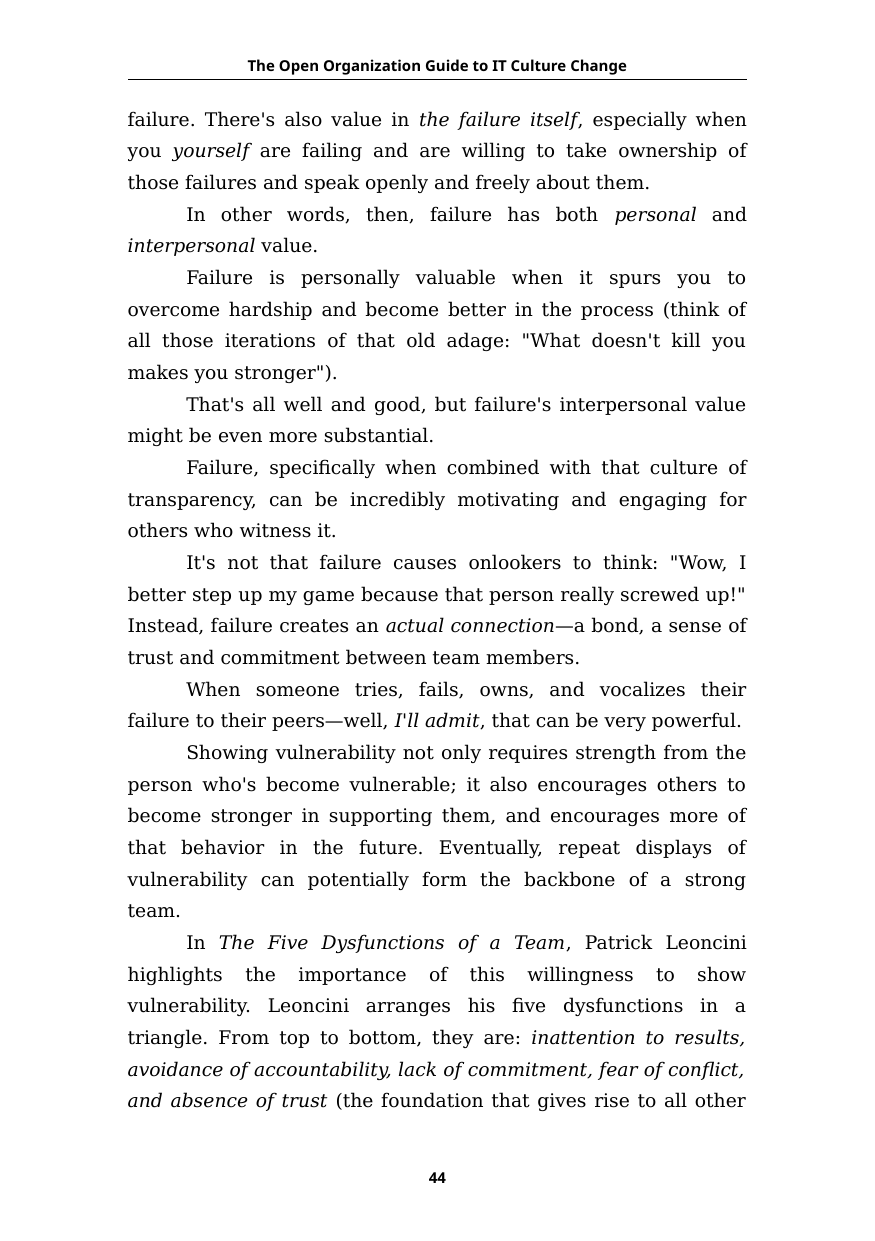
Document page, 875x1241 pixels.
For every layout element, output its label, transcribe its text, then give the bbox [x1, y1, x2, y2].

text Failure is personally valuable when it spurs you to overcome hardship and become better in the process (think of all those iterations of that old adage: "What doesn't kill you makes you stronger"). [127, 267, 747, 384]
text failure. There's also value in the failure itself, especially when you yourself are failing and are willing to take ownership of those failures and speak openly and freely about them. [127, 109, 747, 194]
text In The Five Dysfunctions of a Team, Patrick Leoncini highlights the importance of this willingness to show vulnerability. Leoncini arranges his five dysfunctions in a triangle. From top to bottom, they are: inattention to results, avoidance of accountability, lack of commitment, fear of conflict, and absence of trust (the foundation that gives rise to all other [127, 932, 747, 1112]
text Showing vulnerability not only requires strength from the person who's become vulnerable; it also encourages others to become stronger in supporting them, and encourages more of that behavior in the future. Eventually, repeat displays of vulnerability can potentially form the backbone of a strong team. [127, 742, 747, 922]
text In other words, then, failure has both personal and interpersonal value. [127, 204, 747, 257]
text Failure, specifically when combined with that culture of transparency, can be incredibly motivating and engaging for others who witness it. [127, 457, 747, 542]
text That's all well and good, but failure's interpersonal value might be even more substantial. [127, 394, 747, 447]
text When someone tries, fails, owns, and vocalizes their failure to their peers—well, I'll admit, that can be very powerful. [127, 679, 747, 732]
text It's not that failure causes onlookers to think: "Wow, I better step up my game because that person really screwed up!" Instead, failure creates an actual connection—a bond, a sense of trust and commitment between team members. [127, 552, 747, 669]
